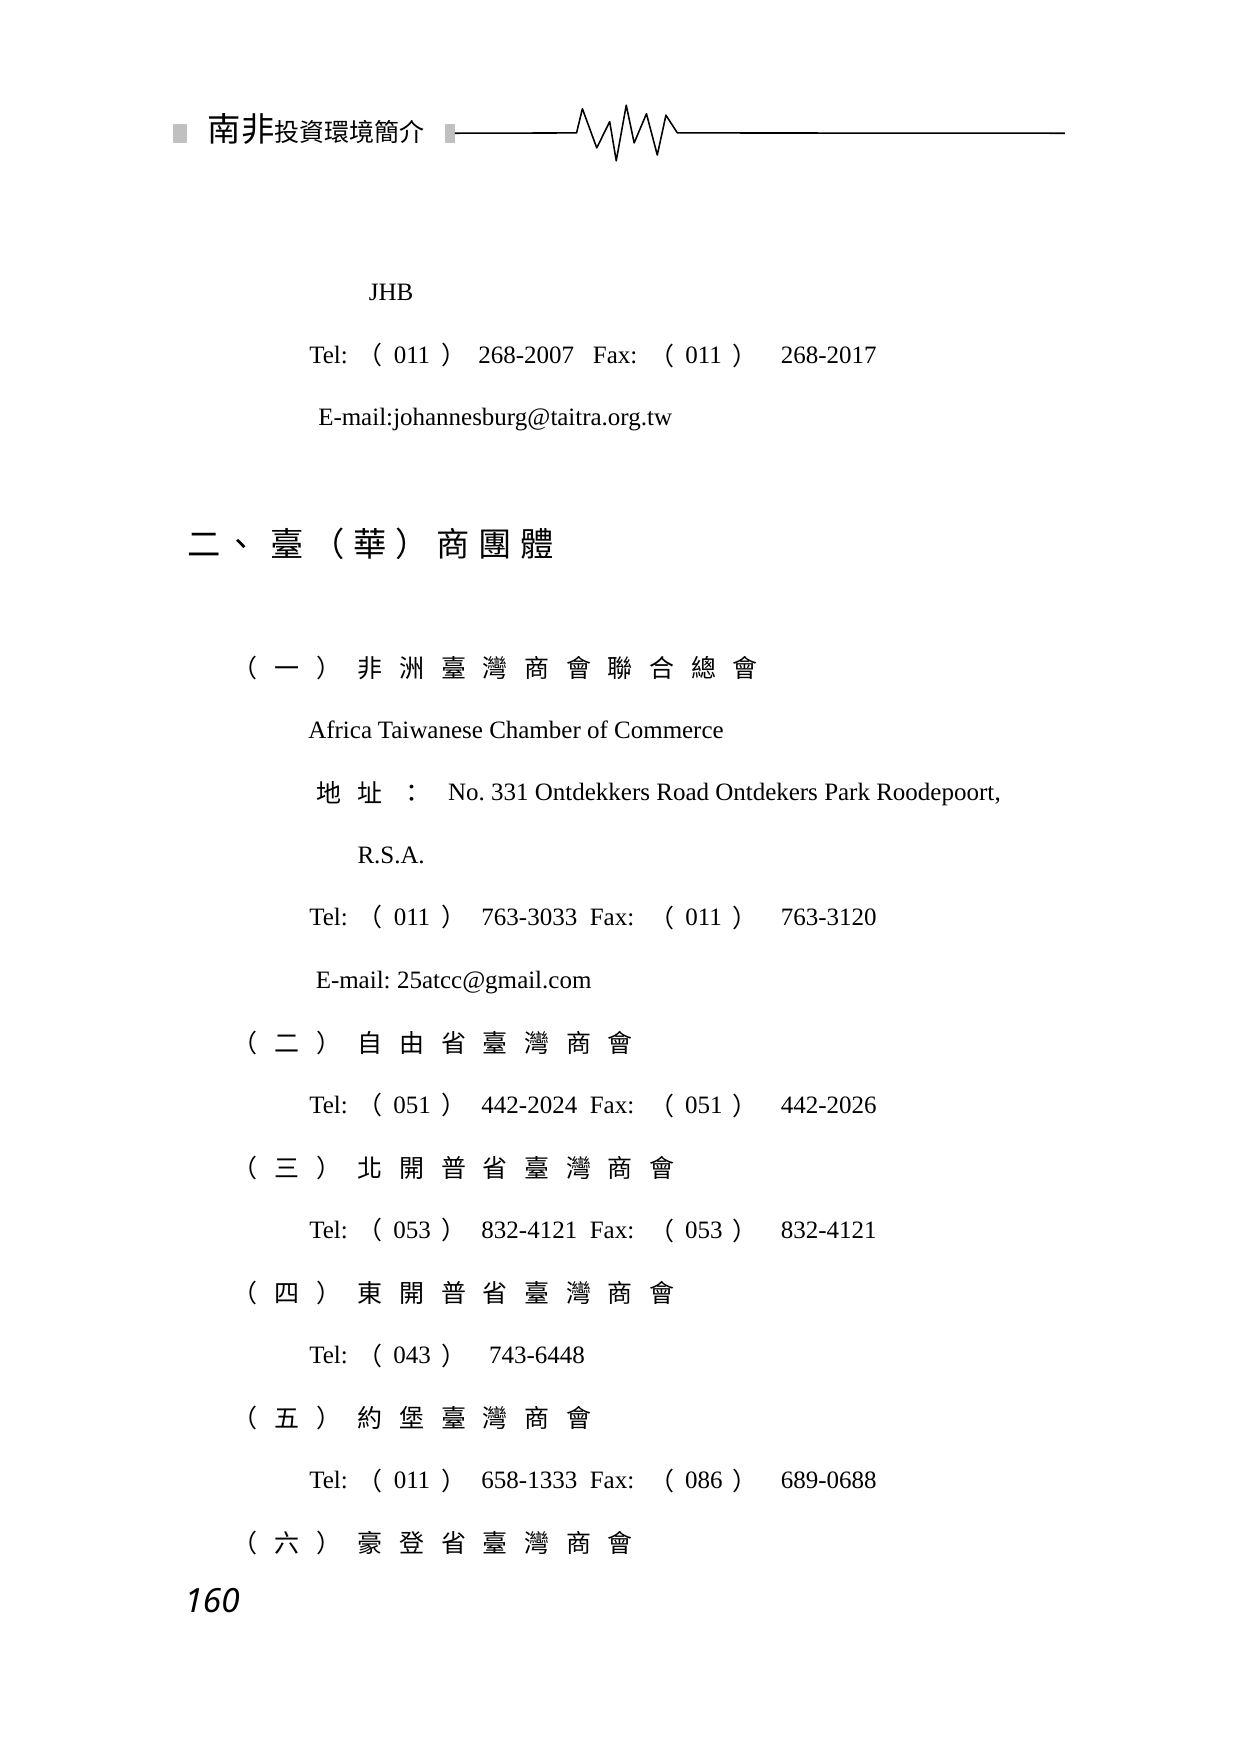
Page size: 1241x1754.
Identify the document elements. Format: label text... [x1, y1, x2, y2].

text （二）自由省臺灣商會 [207, 1000, 1058, 1063]
text JHB [281, 250, 1058, 313]
text E-mail:johannesburg@taitra.org.tw [281, 375, 1058, 438]
text Tel:（011）268-2007 Fax:（011）268-2017 [281, 313, 1058, 375]
text 地址：No. 331 Ontdekkers Road Ontdekers Park Roodepoort, R.S.A. [281, 750, 1058, 875]
text （六）豪登省臺灣商會 [207, 1500, 1058, 1563]
text （三）北開普省臺灣商會 [207, 1125, 1058, 1188]
text Tel:（053）832-4121 Fax:（053）832-4121 [281, 1188, 1058, 1250]
text Tel:（011）763-3033 Fax:（011）763-3120 [281, 875, 1058, 938]
text Tel:（051）442-2024 Fax:（051）442-2026 [281, 1063, 1058, 1125]
text （四）東開普省臺灣商會 [207, 1250, 1058, 1313]
text Tel:（043）743-6448 [281, 1313, 1058, 1375]
text E-mail: 25atcc@gmail.com [281, 938, 1058, 1000]
text Tel:（011）658-1333 Fax:（086）689-0688 [281, 1438, 1058, 1500]
text Africa Taiwanese Chamber of Commerce [281, 688, 1058, 750]
text （五）約堡臺灣商會 [207, 1375, 1058, 1438]
text （一）非洲臺灣商會聯合總會 [207, 625, 1058, 688]
text 二、臺（華）商團體 [183, 500, 1058, 563]
